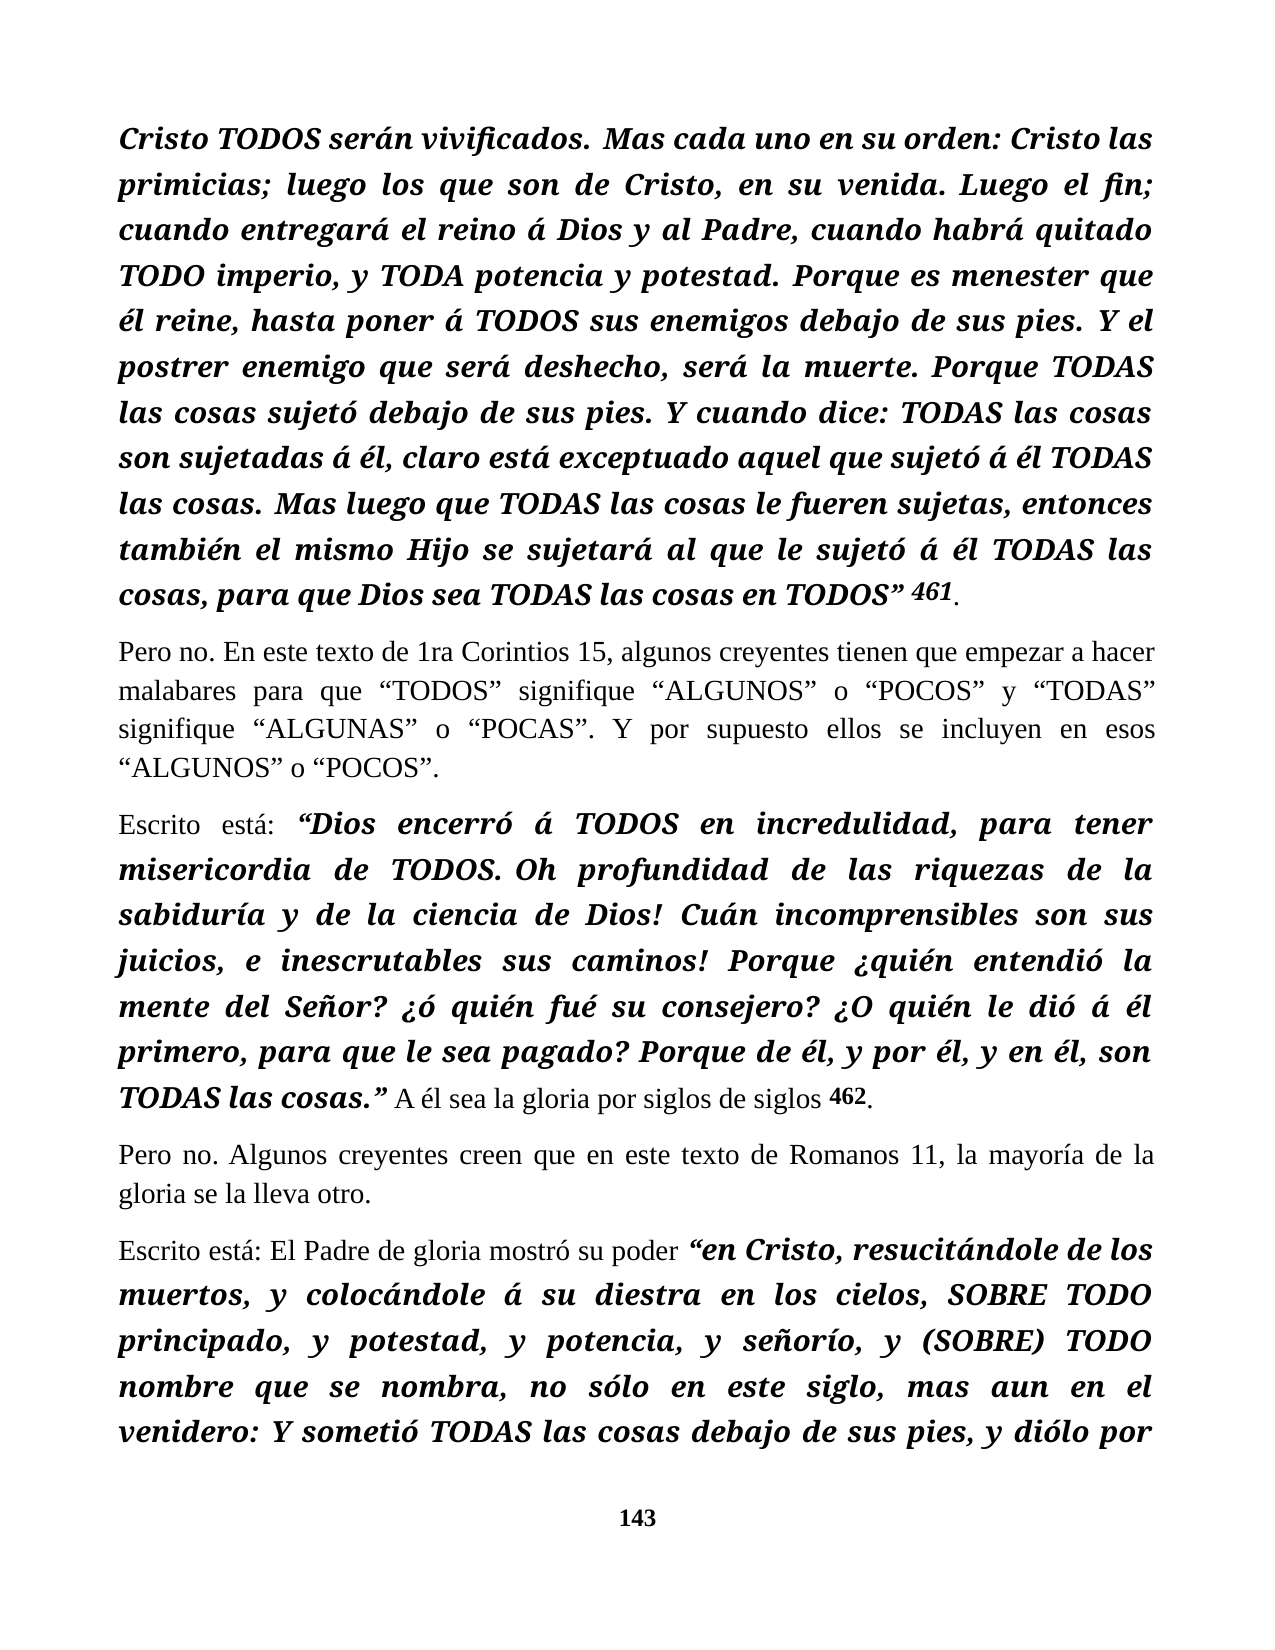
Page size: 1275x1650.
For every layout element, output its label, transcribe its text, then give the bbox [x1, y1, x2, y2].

text Pero no. Algunos creyentes creen que en este texto de Romanos 11, la mayoría de la gloria se la lleva otro. [118, 1137, 1157, 1209]
text Escrito está: El Padre de gloria mostró su poder “en Cristo, resucitándole de los muertos, y colocándole á su diestra en los cielos, SOBRE TODO principado, y potestad, y potencia, y señorío, y (SOBRE) TODO nombre que se nombra, no sólo en este siglo, mas aun en el venidero: Y sometió TODAS las cosas debajo de sus pies, y diólo por [118, 1229, 1157, 1451]
text Cristo TODOS serán vivificados. Mas cada uno en su orden: Cristo las primicias; luego los que son de Cristo, en su venida. Luego el fin; cuando entregará el reino á Dios y al Padre, cuando habrá quitado TODO imperio, y TODA potencia y potestad. Porque es menester que él reine, hasta poner á TODOS sus enemigos debajo de sus pies. Y el postrer enemigo que será deshecho, será la muerte. Porque TODAS las cosas sujetó debajo de sus pies. Y cuando dice: TODAS las cosas son sujetadas á él, claro está exceptuado aquel que sujetó á él TODAS las cosas. Mas luego que TODAS las cosas le fueren sujetas, entonces también el mismo Hijo se sujetará al que le sujetó á él TODAS las cosas, para que Dios sea TODAS las cosas en TODOS” . [118, 118, 1157, 614]
text Pero no. En este texto de 1ra Corintios 15, algunos creyentes tienen que empezar a hacer malabares para que “TODOS” signifique “ALGUNOS” o “POCOS” y “TODAS” signifique “ALGUNAS” o “POCAS”. Y por supuesto ellos se incluyen en esos “ALGUNOS” o “POCOS”. [118, 634, 1157, 784]
text Escrito está: “Dios encerró á TODOS en incredulidad, para tener misericordia de TODOS. Oh profundidad de las riquezas de la sabiduría y de la ciencia de Dios! ­Cuán incomprensibles son sus juicios, e inescrutables sus caminos! Porque ¿quién entendió la mente del Señor? ¿ó quién fué su consejero? ¿O quién le dió á él primero, para que le sea pagado? Porque de él, y por él, y en él, son TODAS las cosas.” A él sea la gloria por siglos de siglos . [118, 803, 1157, 1117]
